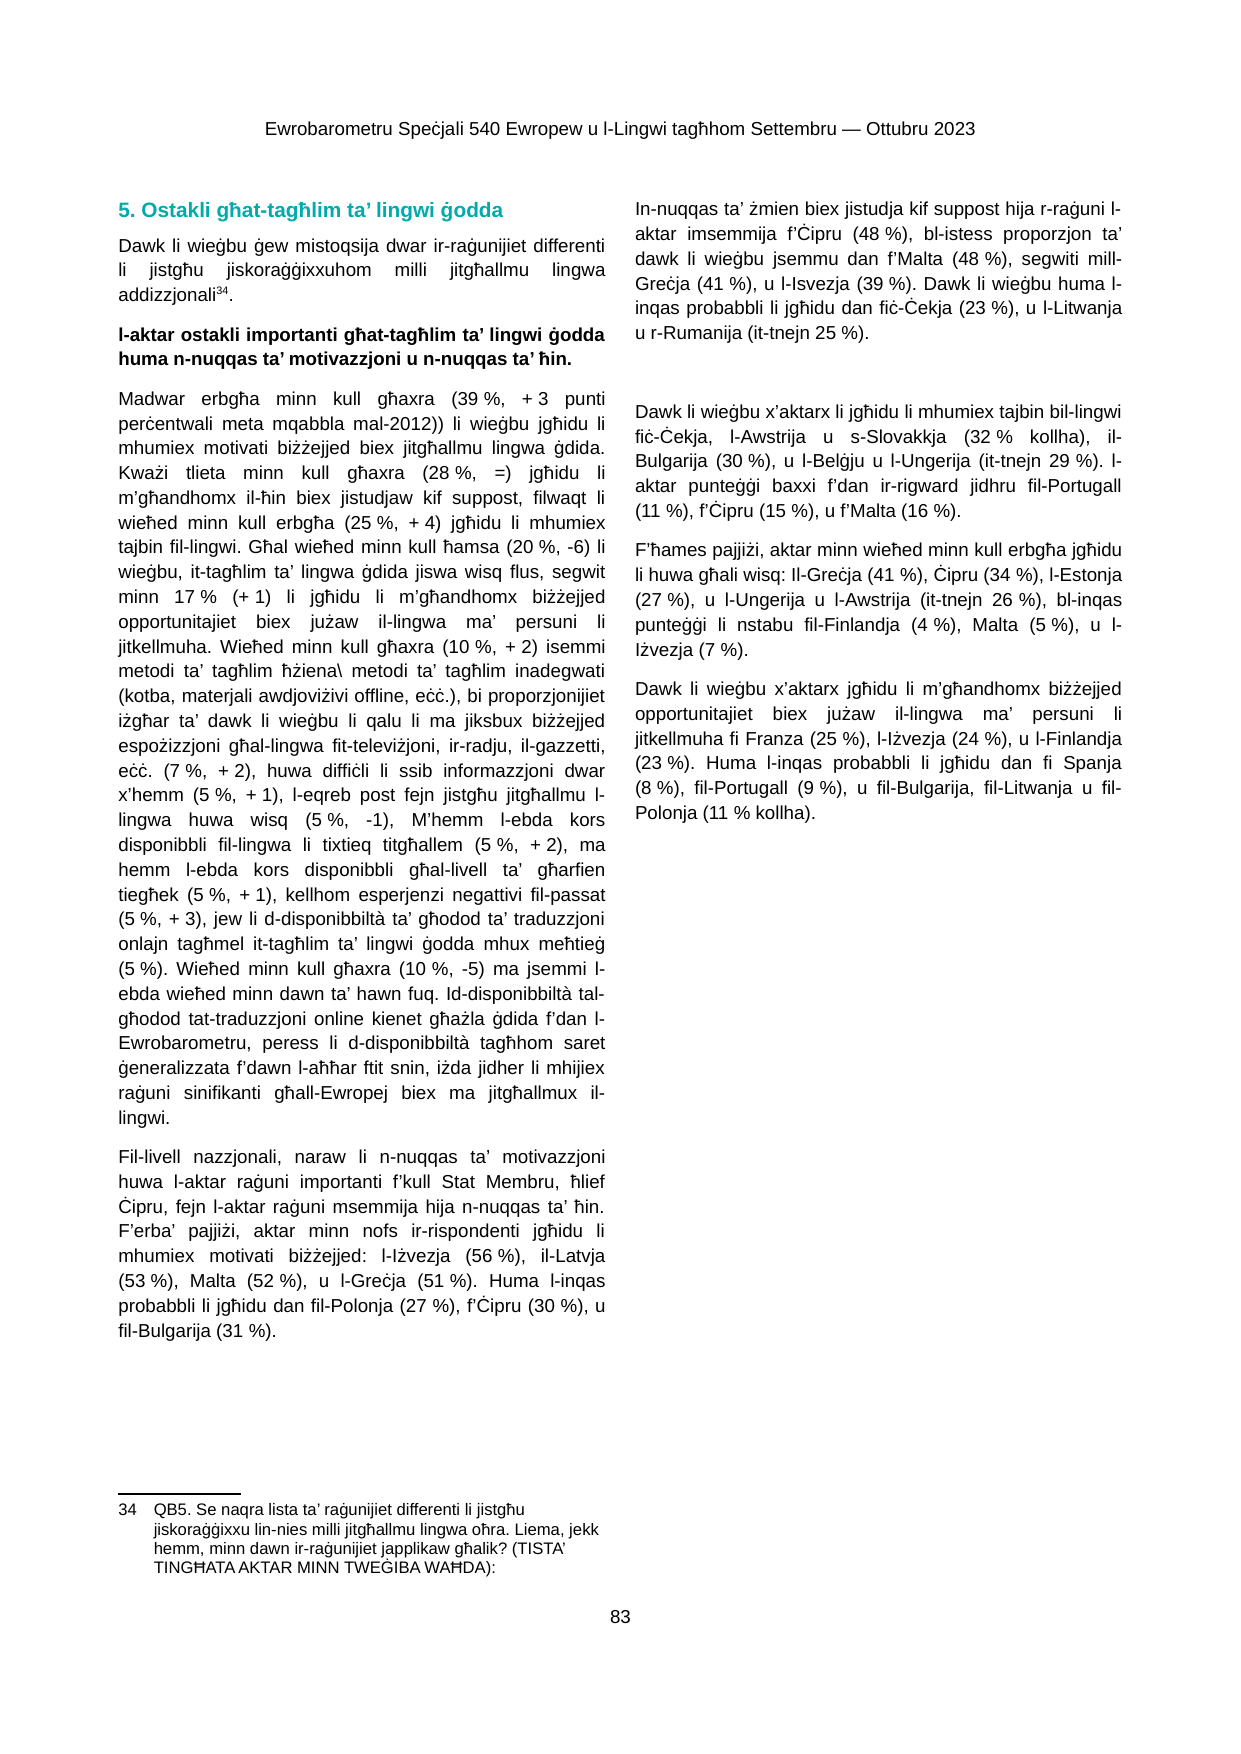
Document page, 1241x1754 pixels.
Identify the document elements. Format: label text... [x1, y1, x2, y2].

subtitle 5. Ostakli għat-tagħlim ta’ lingwi ġodda [118, 198, 605, 222]
text Fil-livell nazzjonali, naraw li n-nuqqas ta’ motivazzjoni huwa l-aktar raġuni importanti f’kull Stat Membru, ħlief Ċipru, fejn l-aktar raġuni msemmija hija n-nuqqas ta’ ħin. F’erba’ pajjiżi, aktar minn nofs ir-rispondenti jgħidu li mhumiex motivati biżżejjed: l-Iżvezja (56 %), il-Latvja (53 %), Malta (52 %), u l-Greċja (51 %). Huma l-inqas probabbli li jgħidu dan fil-Polonja (27 %), f’Ċipru (30 %), u fil-Bulgarija (31 %). [118, 1146, 605, 1341]
text F’ħames pajjiżi, aktar minn wieħed minn kull erbgħa jgħidu li huwa għali wisq: Il-Greċja (41 %), Ċipru (34 %), l-Estonja (27 %), u l-Ungerija u l-Awstrija (it-tnejn 26 %), bl-inqas punteġġi li nstabu fil-Finlandja (4 %), Malta (5 %), u l-Iżvezja (7 %). [635, 539, 1122, 660]
text Dawk li wieġbu ġew mistoqsija dwar ir-raġunijiet differenti li jistgħu jiskoraġġixxuhom milli jitgħallmu lingwa addizzjonali. [118, 234, 605, 306]
text l-aktar ostakli importanti għat-tagħlim ta’ lingwi ġodda huma n-nuqqas ta’ motivazzjoni u n-nuqqas ta’ ħin. [118, 323, 605, 370]
text Dawk li wieġbu x’aktarx jgħidu li m’għandhomx biżżejjed opportunitajiet biex jużaw il-lingwa ma’ persuni li jitkellmuha fi Franza (25 %), l-Iżvezja (24 %), u l-Finlandja (23 %). Huma l-inqas probabbli li jgħidu dan fi Spanja (8 %), fil-Portugall (9 %), u fil-Bulgarija, fil-Litwanja u fil-Polonja (11 % kollha). [635, 678, 1122, 823]
text Madwar erbgħa minn kull għaxra (39 %, + 3 punti perċentwali meta mqabbla mal-2012)) li wieġbu jgħidu li mhumiex motivati biżżejjed biex jitgħallmu lingwa ġdida. Kważi tlieta minn kull għaxra (28 %, =) jgħidu li m’għandhomx il-ħin biex jistudjaw kif suppost, filwaqt li wieħed minn kull erbgħa (25 %, + 4) jgħidu li mhumiex tajbin fil-lingwi. Għal wieħed minn kull ħamsa (20 %, -6) li wieġbu, it-tagħlim ta’ lingwa ġdida jiswa wisq flus, segwit minn 17 % (+ 1) li jgħidu li m’għandhomx biżżejjed opportunitajiet biex jużaw il-lingwa ma’ persuni li jitkellmuha. Wieħed minn kull għaxra (10 %, + 2) isemmi metodi ta’ tagħlim ħżiena\ metodi ta’ tagħlim inadegwati (kotba, materjali awdjoviżivi offline, eċċ.), bi proporzjonijiet iżgħar ta’ dawk li wieġbu li qalu li ma jiksbux biżżejjed espożizzjoni għal-lingwa fit-televiżjoni, ir-radju, il-gazzetti, eċċ. (7 %, + 2), huwa diffiċli li ssib informazzjoni dwar x’hemm (5 %, + 1), l-eqreb post fejn jistgħu jitgħallmu l-lingwa huwa wisq (5 %, -1), M’hemm l-ebda kors disponibbli fil-lingwa li tixtieq titgħallem (5 %, + 2), ma hemm l-ebda kors disponibbli għal-livell ta’ għarfien tiegħek (5 %, + 1), kellhom esperjenzi negattivi fil-passat (5 %, + 3), jew li d-disponibbiltà ta’ għodod ta’ traduzzjoni onlajn tagħmel it-tagħlim ta’ lingwi ġodda mhux meħtieġ (5 %). Wieħed minn kull għaxra (10 %, -5) ma jsemmi l-ebda wieħed minn dawn ta’ hawn fuq. Id-disponibbiltà tal-għodod tat-traduzzjoni online kienet għażla ġdida f’dan l-Ewrobarometru, peress li d-disponibbiltà tagħhom saret ġeneralizzata f’dawn l-aħħar ftit snin, iżda jidher li mhijiex raġuni sinifikanti għall-Ewropej biex ma jitgħallmux il-lingwi. [118, 387, 605, 1128]
text QB5. Se naqra lista ta’ raġunijiet differenti li jistgħu jiskoraġġixxu lin-nies milli jitgħallmu lingwa oħra. Liema, jekk hemm, minn dawn ir-raġunijiet japplikaw għalik? (TISTA’ TINGĦATA AKTAR MINN TWEĠIBA WAĦDA): [118, 1500, 605, 1577]
text In-nuqqas ta’ żmien biex jistudja kif suppost hija r-raġuni l-aktar imsemmija f’Ċipru (48 %), bl-istess proporzjon ta’ dawk li wieġbu jsemmu dan f’Malta (48 %), segwiti mill-Greċja (41 %), u l-Isvezja (39 %). Dawk li wieġbu huma l-inqas probabbli li jgħidu dan fiċ-Ċekja (23 %), u l-Litwanja u r-Rumanija (it-tnejn 25 %). [635, 198, 1122, 343]
text Dawk li wieġbu x’aktarx li jgħidu li mhumiex tajbin bil-lingwi fiċ-Ċekja, l-Awstrija u s-Slovakkja (32 % kollha), il-Bulgarija (30 %), u l-Belġju u l-Ungerija (it-tnejn 29 %). l-aktar punteġġi baxxi f’dan ir-rigward jidhru fil-Portugall (11 %), f’Ċipru (15 %), u f’Malta (16 %). [635, 401, 1122, 521]
